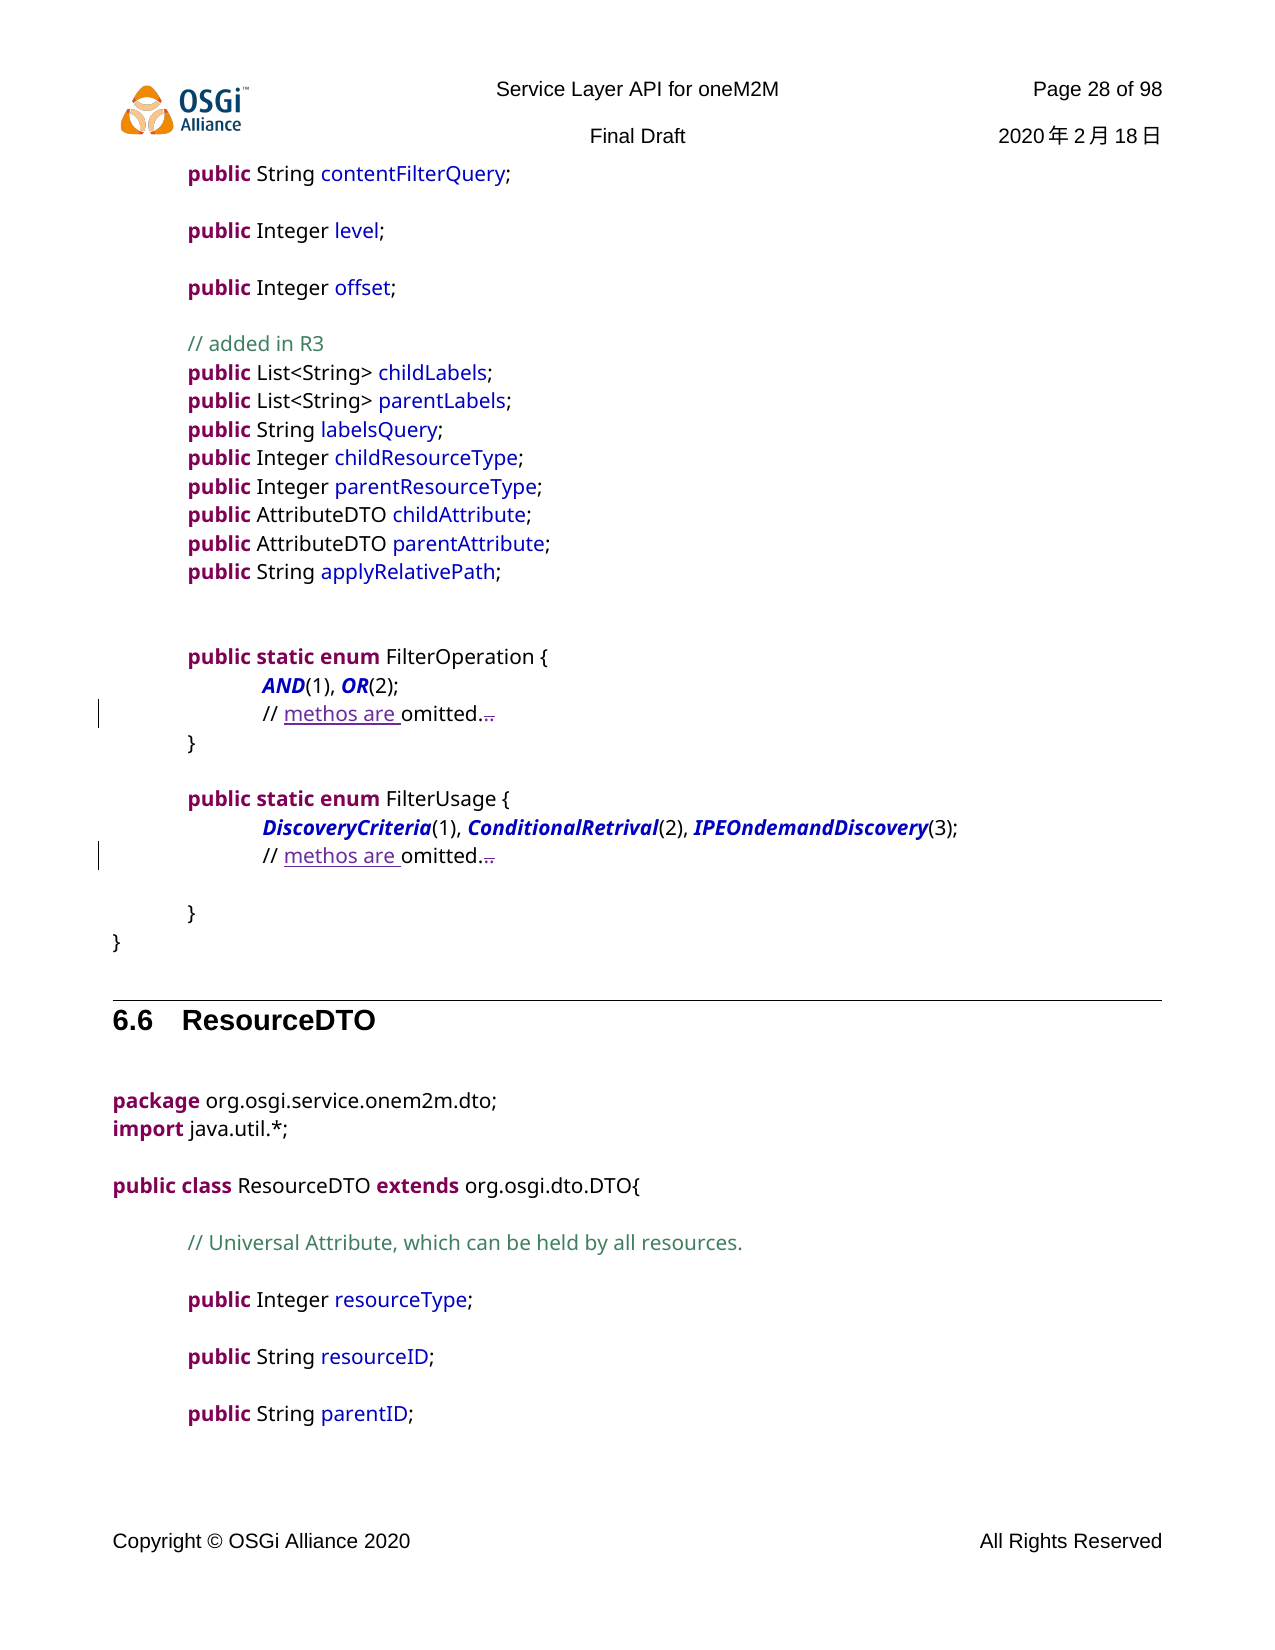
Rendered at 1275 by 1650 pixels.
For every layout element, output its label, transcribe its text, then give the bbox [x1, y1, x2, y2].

text public String contentFilterQuery; [112, 159, 1162, 187]
text } [112, 728, 1162, 756]
text public Integer resourceType; [112, 1285, 1162, 1313]
text public String resourceID; [112, 1342, 1162, 1370]
text public String labelsQuery; [112, 415, 1162, 443]
text public static enum FilterUsage { [112, 784, 1162, 813]
text public Integer childResourceType; [112, 443, 1162, 472]
text } [112, 927, 1162, 955]
text public static enum FilterOperation { [112, 642, 1162, 671]
text public Integer parentResourceType; [112, 472, 1162, 500]
text public AttributeDTO childAttribute; [112, 500, 1162, 529]
picture [113, 78, 257, 142]
text DiscoveryCriteria(1), ConditionalRetrival(2), IPEOndemandDiscovery(3); [112, 813, 1162, 841]
text // methos are omitted. [112, 699, 1162, 728]
text import java.util.*; [112, 1114, 1162, 1143]
text public List<String> parentLabels; [112, 386, 1162, 415]
text AND(1), OR(2); [112, 671, 1162, 699]
subtitle ResourceDTO [112, 1001, 1162, 1037]
text public Integer offset; [112, 273, 1162, 301]
text public class ResourceDTO extends org.osgi.dto.DTO{ [112, 1171, 1162, 1200]
text // methos are omitted. [112, 841, 1162, 870]
text public String applyRelativePath; [112, 557, 1162, 586]
text public Integer level; [112, 216, 1162, 244]
text public List<String> childLabels; [112, 358, 1162, 386]
text public String parentID; [112, 1399, 1162, 1427]
text // Universal Attribute, which can be held by all resources. [112, 1228, 1162, 1257]
text // added in R3 [112, 329, 1162, 358]
text } [112, 898, 1162, 927]
text package org.osgi.service.onem2m.dto; [112, 1086, 1162, 1114]
text public AttributeDTO parentAttribute; [112, 529, 1162, 557]
